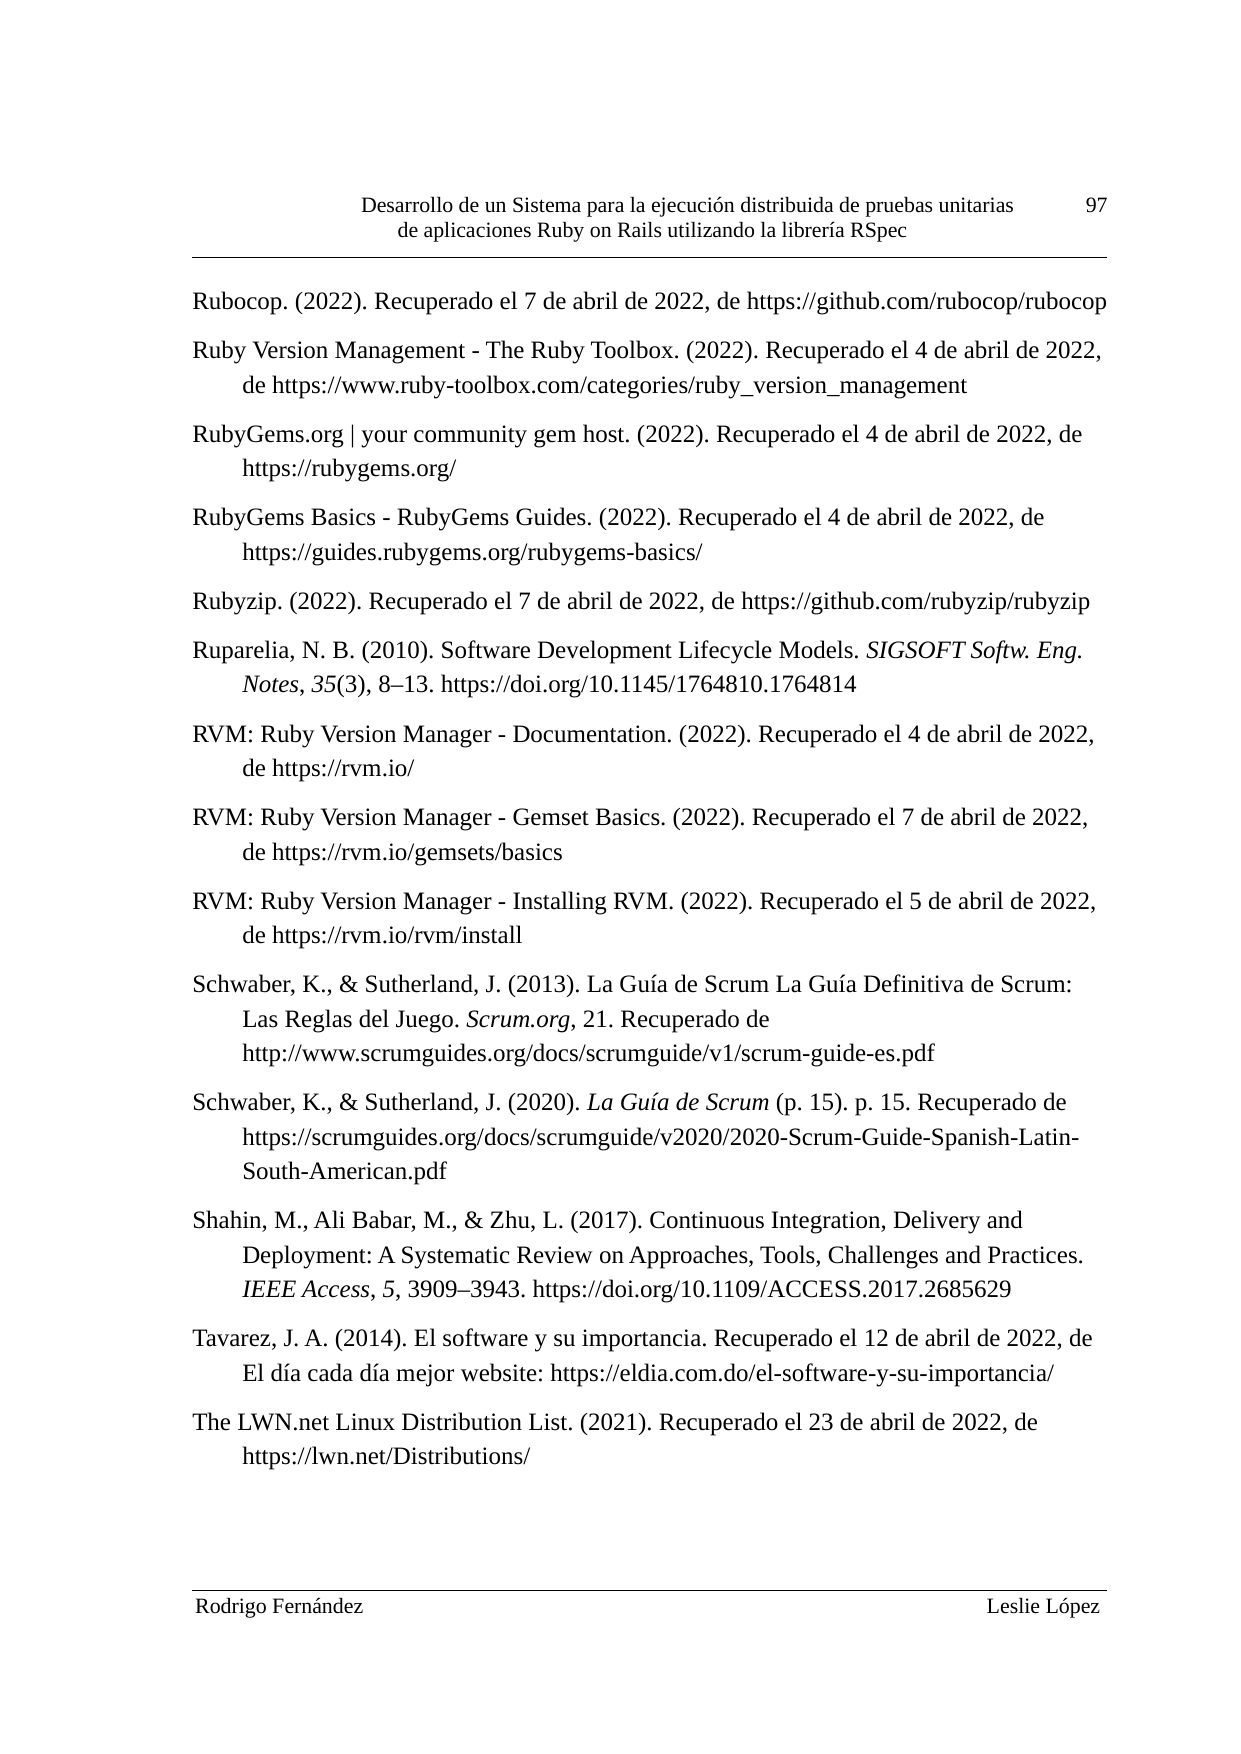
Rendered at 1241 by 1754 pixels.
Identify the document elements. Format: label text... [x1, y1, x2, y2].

text Ruby Version Management - The Ruby Toolbox. (2022). Recuperado el 4 de abril de 2022, de https://www.ruby-toolbox.com/categories/ruby_version_management [192, 335, 1107, 399]
text RVM: Ruby Version Manager - Gemset Basics. (2022). Recuperado el 7 de abril de 2022, de https://rvm.io/gemsets/basics [192, 802, 1107, 865]
text RubyGems.org | your community gem host. (2022). Recuperado el 4 de abril de 2022, de https://rubygems.org/ [192, 419, 1107, 482]
text The LWN.net Linux Distribution List. (2021). Recuperado el 23 de abril de 2022, de https://lwn.net/Distributions/ [192, 1407, 1107, 1470]
text Ruparelia, N. B. (2010). Software Development Lifecycle Models. SIGSOFT Softw. Eng. Notes, 35(3), 8–13. https://doi.org/10.1145/1764810.1764814 [192, 635, 1107, 698]
text Rubyzip. (2022). Recuperado el 7 de abril de 2022, de https://github.com/rubyzip/rubyzip [192, 586, 1107, 615]
text RubyGems Basics - RubyGems Guides. (2022). Recuperado el 4 de abril de 2022, de https://guides.rubygems.org/rubygems-basics/ [192, 502, 1107, 566]
text Tavarez, J. A. (2014). El software y su importancia. Recuperado el 12 de abril de 2022, de El día cada día mejor website: https://eldia.com.do/el-software-y-su-importancia/ [192, 1323, 1107, 1387]
text Schwaber, K., & Sutherland, J. (2020). La Guía de Scrum (p. 15). p. 15. Recuperado de https://scrumguides.org/docs/scrumguide/v2020/2020-Scrum-Guide-Spanish-Latin-South-American.pdf [192, 1087, 1107, 1185]
text RVM: Ruby Version Manager - Documentation. (2022). Recuperado el 4 de abril de 2022, de https://rvm.io/ [192, 719, 1107, 782]
text Rubocop. (2022). Recuperado el 7 de abril de 2022, de https://github.com/rubocop/rubocop [192, 286, 1107, 315]
text Shahin, M., Ali Babar, M., & Zhu, L. (2017). Continuous Integration, Delivery and Deployment: A Systematic Review on Approaches, Tools, Challenges and Practices. IEEE Access, 5, 3909–3943. https://doi.org/10.1109/ACCESS.2017.2685629 [192, 1205, 1107, 1303]
text Schwaber, K., & Sutherland, J. (2013). La Guía de Scrum La Guía Definitiva de Scrum: Las Reglas del Juego. Scrum.org, 21. Recuperado de http://www.scrumguides.org/docs/scrumguide/v1/scrum-guide-es.pdf [192, 969, 1107, 1067]
text RVM: Ruby Version Manager - Installing RVM. (2022). Recuperado el 5 de abril de 2022, de https://rvm.io/rvm/install [192, 886, 1107, 949]
